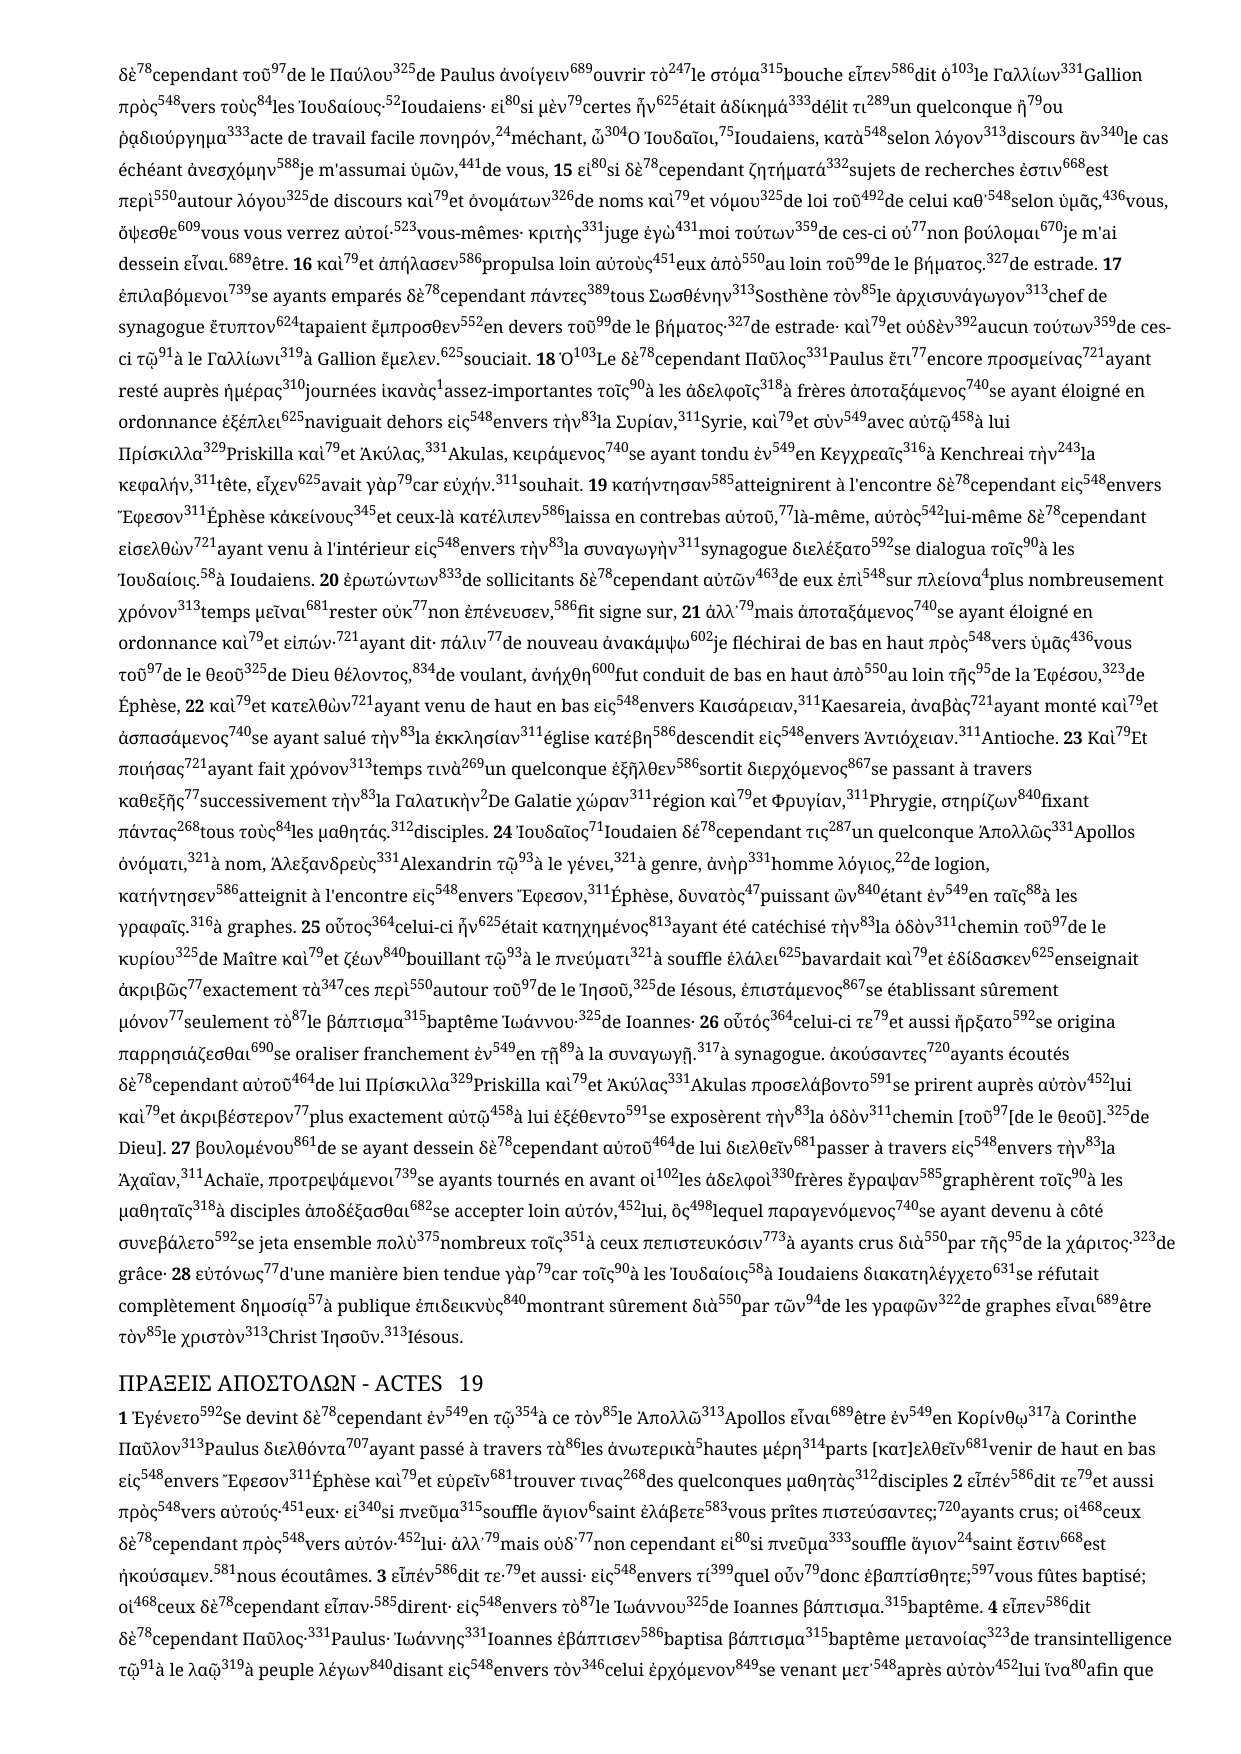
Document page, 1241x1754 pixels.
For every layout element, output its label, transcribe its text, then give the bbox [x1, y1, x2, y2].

text 1 Ἐγένετο592Se devint δὲ78cependant ἐν549en τῷ354à ce τὸν85le Ἀπολλῶ313Apollos εἶναι689être ἐν549en Κορίνθῳ317à Corinthe Παῦλον313Paulus διελθόντα707ayant passé à travers τὰ86les ἀνωτερικὰ5hautes μέρη314parts [κατ]ελθεῖν681venir de haut en bas εἰς548envers Ἔφεσον311Éphèse καὶ79et εὑρεῖν681trouver τινας268des quelconques μαθητὰς312disciples 2 εἶπέν586dit τε79et aussi πρὸς548vers αὐτούς·451eux· εἰ340si πνεῦμα315souffle ἅγιον6saint ἐλάβετε583vous prîtes πιστεύσαντες;720ayants crus; οἱ468ceux δὲ78cependant πρὸς548vers αὐτόν·452lui· ἀλλ᾽79mais οὐδ᾽77non cependant εἰ80si πνεῦμα333souffle ἅγιον24saint ἔστιν668est ἠκούσαμεν.581nous écoutâmes. 3 εἶπέν586dit τε·79et aussi· εἰς548envers τί399quel οὖν79donc ἐβαπτίσθητε;597vous fûtes baptisé; οἱ468ceux δὲ78cependant εἶπαν·585dirent· εἰς548envers τὸ87le Ἰωάννου325de Ioannes βάπτισμα.315baptême. 4 εἶπεν586dit δὲ78cependant Παῦλος·331Paulus· Ἰωάννης331Ioannes ἐβάπτισεν586baptisa βάπτισμα315baptême μετανοίας323de transintelligence τῷ91à le λαῷ319à peuple λέγων840disant εἰς548envers τὸν346celui ἐρχόμενον849se venant μετ᾽548après αὐτὸν452lui ἵνα80afin que πιστεύσωσιν,898que croient, τοῦτ᾽366ce-ci ἔστιν668est εἰς548envers τὸν85le Ἰησοῦν.313Iésous. 5 ἀκούσαντες720ayants écoutés δὲ78cependant ἐβαπτίσθησαν599furent baptisé εἰς548envers τὸ87le ὄνομα315nom τοῦ97de le κυρίου325de Maître Ἰησοῦ,325de Iésous, 6 καὶ79et ἐπιθέντος716de ayant surposé αὐτοῖς457à eux τοῦ97de le Παύλου325de Paulus [τὰς]82[les] χεῖρας310mains ἦλθεν586vint τὸ105le πνεῦμα333souffle τὸ105le ἅγιον24saint ἐπ᾽548sur αὐτούς,451eux, ἐλάλουν624bavardaient τε79et aussi γλώσσαις316à langues καὶ79et ἐπροφήτευον.624prophétisaient. 7 ἦσαν624étaient δὲ78cependant οἱ102les πάντες286tous ἄνδρες330hommes ὡσεὶ77comme si δώδεκα.70douze. 8 Εἰσελθὼν721Ayant venu à l'intérieur δὲ78cependant εἰς548envers τὴν83la συναγωγὴν311synagogue ἐπαρρησιάζετο631se oralisait franchement ἐπὶ548sur μῆνας312mois τρεῖς178trois διαλεγόμενος867se dialoguant καὶ79et πείθων840persuadant [τὰ]86[les] περὶ550autour τῆς95de la βασιλείας323de royauté τοῦ97de le θεοῦ.325de Dieu. 9 ὡς80comme δέ78cependant τινες389des quelconques ἐσκληρύνοντο635étaient durci καὶ79et ἠπείθουν624désobéissaient κακολογοῦντες839discourants en mal τὴν83la ὁδὸν311chemin ἐνώπιον552en devant τοῦ99de le πλήθους,327de multitude, ἀποστὰς721ayant dressé au loin ἀπ᾽550au loin αὐτῶν463de eux ἀφώρισεν586délimita au loin τοὺς84les μαθητὰς312disciples καθ᾽548selon ἡμέραν311journée διαλεγόμενος867se dialoguant ἐν549en τῇ89à la σχολῇ317à école Τυράννου.325de Tyrannos. 10 τοῦτο366ce-ci δὲ78cependant ἐγένετο592se devint ἐπὶ548sur ἔτη314ans δύο,180deux, ὥστε80de sorte que πάντας268tous τοὺς345ceux κατοικοῦντας821établissants maison d'habitation τὴν83la Ἀσίαν311Asie ἀκοῦσαι681écouter τὸν85le λόγον313discours τοῦ97de le κυρίου,325de Maître, Ἰουδαίους52Ioudaiens τε79et aussi καὶ79et Ἕλληνας.312Hellèns. 11 Δυνάμεις310Puissances τε79et aussi οὐ77non τὰς343celles τυχούσας704ayantes obtenues ὁ103le θεὸς331Dieu ἐποίει625faisait διὰ550par τῶν94de les χειρῶν322de mains Παύλου,325de Paulus, 12 ὥστε80de sorte que καὶ77aussi ἐπὶ548sur τοὺς345ceux ἀσθενοῦντας821étants infirme ἀποφέρεσθαι692être porté au loin ἀπὸ550au loin τοῦ97de le χρωτὸς325de peau αὐτοῦ464de lui σουδάρια314petits suaires ἢ79ou σιμικίνθια314jupons en ceinture très court καὶ79et ἀπαλλάσσεσθαι692être débarrassé ἀπ᾽550au loin αὐτῶν463de eux τὰς82les νόσους,310maladies, τά86les τε79et aussi πνεύματα314souffles τὰ86les πονηρὰ5méchants ἐκπορεύεσθαι.690se aller au dehors. 13 Ἐπεχείρησαν585Mirent la main sur δέ78cependant τινες389des quelconques καὶ77aussi τῶν357de ceux περιερχομένων860de se allants autour Ἰουδαίων15de Ioudaiens ἐξορκιστῶν324de exorcistes ὀνομάζειν689nommer ἐπὶ548sur τοὺς345ceux ἔχοντας821ayants τὰ86les πνεύματα314souffles τὰ86les πονηρὰ5méchants τὸ87le ὄνομα315nom τοῦ97de le κυρίου325de Maître Ἰησοῦ325de Iésous λέγοντες·839disants· ὁρκίζω664je fais sermenter ὑμᾶς436vous τὸν85le Ἰησοῦν313Iésous ὃν480lequel Παῦλος331Paulus κηρύσσει.668annonce. 14 ἦσαν624étaient δέ78cependant τινος281de un quelconque Σκευᾶ325de Skeua Ἰουδαίου16de Ioudaien ἀρχιερέως325de chef sacrificateur ἑπτὰ196sept υἱοὶ330fils τοῦτο348ce-ci ποιοῦντες.839faisants. 15 ἀποκριθὲν762ayant été répondu δὲ78cependant τὸ105le πνεῦμα333souffle τὸ105le πονηρὸν24méchant εἶπεν586dit αὐτοῖς·457à eux· τὸν85le [μὲν]79[certes] Ἰησοῦν313Iésous γινώσκω664je connais καὶ79et τὸν85le Παῦλον313Paulus ἐπίσταμαι,670je m'établis sûrement, ὑμεῖς447vous δὲ78cependant τίνες409quels ἐστέ;665vous êtes; 16 καὶ79et ἐφαλόμενος740se ayant bondi sur ὁ103le ἄνθρωπος331être humain ἐπ᾽548sur αὐτοὺς451eux ἐν549en ᾧ486à lequel ἦν625était τὸ105le πνεῦμα333souffle τὸ105le πονηρόν,24méchant, κατακυριεύσας721ayant maîtrisé de haut en bas ἀμφοτέρων383de tous deux ἴσχυσεν586eut la ténacité κατ᾽550contre αὐτῶν463de eux ὥστε80de sorte que γυμνοὺς52nus καὶ79et τετραυματισμένους795ayants étés traumatisés ἐκφυγεῖν681fuir dehors ἐκ550hors τοῦ97de le οἴκου325de maison ἐκείνου.150de celui-là. 17 τοῦτο366ce-ci δὲ78cependant ἐγένετο592se devint γνωστὸν49connu πᾶσιν274à tous Ἰουδαίοις58à Ioudaiens τε79et aussi καὶ79et Ἕλλησιν318à Hellèns τοῖς351à ceux κατοικοῦσιν827à établissants maison d'habitation τὴν83la Ἔφεσον311Éphèse καὶ79et ἐπέπεσεν586tomba dessus φόβος331effroi ἐπὶ548sur πάντας268tous αὐτοὺς451eux καὶ79et ἐμεγαλύνετο636était magnifié τὸ105le ὄνομα333nom τοῦ97de le κυρίου325de Maître Ἰησοῦ.325de Iésous. 18 Πολλοί389Nombreux τε79et aussi τῶν357de ceux πεπιστευκότων777de ayants crus ἤρχοντο630se venaient ἐξομολογούμενοι866se avouants à l'excès καὶ79et ἀναγγέλλοντες839annonçants de bas en haut τὰς82les πράξεις310pratiques αὐτῶν.463de eux. 19 ἱκανοὶ70assez-importants δὲ78cependant τῶν357de ceux τὰ86les περίεργα54travaillés alentour πραξάντων715de ayants pratiqués συνενέγκαντες720ayants étés opportun τὰς242les βίβλους310bibles κατέκαιον624brûlaient complètement ἐνώπιον552en devant πάντων,383de tous, καὶ79et συνεψήφισαν585comptèrent ensemble τὰς82les τιμὰς310valeurs αὐτῶν461de elles καὶ79et εὗρον585trouvèrent ἀργυρίου327de objet d'argent μυριάδας310myriades πέντε.176cinq. 20 Οὕτως77Ainsi κατὰ548selon κράτος315force τοῦ97de le κυρίου325de Maître ὁ103le λόγος331discours ηὔξανεν625croissait καὶ79et ἴσχυεν.625avait la ténacité. 21 Ὡς80Comme δὲ78cependant ἐπληρώθη600fut fait plénitude ταῦτα,365ces-ci, ἔθετο592se posa ὁ103le Παῦλος331Paulus ἐν549en τῷ93à le πνεύματι321à souffle διελθὼν721ayant passé à travers τὴν83la Μακεδονίαν311Macédoine καὶ79et Ἀχαΐαν311Achaïe πορεύεσθαι690se aller εἰς548envers Ἱεροσόλυμα314Ierosoluma εἰπὼν721ayant dit ὅτι80en ce que μετὰ548après τὸ348ce γενέσθαι682se devenir με417moi ἐκεῖ77là δεῖ668attache de lien με417moi καὶ77aussi Ῥώμην311Rome ἰδεῖν.681voir. 22 ἀποστείλας721ayant envoyé δὲ78cependant εἰς548envers τὴν83la Μακεδονίαν311Macédoine δύο52deux τῶν357de ceux διακονούντων833de servants αὐτῷ,458à lui, Τιμόθεον313Timotheos καὶ79et Ἔραστον,313Érastos, αὐτὸς469lui ἐπέσχεν586eut sur χρόνον313temps εἰς548envers τὴν83la Ἀσίαν.311Asie. 23 Ἐγένετο592Se devint δὲ78cependant κατὰ548selon τὸν85le καιρὸν313moment ἐκεῖνον138celui-là τάραχος331trouble οὐκ77non ὀλίγος390peu περὶ550autour τῆς95de la ὁδοῦ.323de chemin. 24 Δημήτριος331Démétrios γάρ79car τις287un quelconque ὀνόματι,321à nom, ἀργυροκόπος,331batteur d’argent, ποιῶν840faisant ναοὺς312temples ἀργυροῦς3argentés Ἀρτέμιδος323de Artémis παρείχετο631se fournissait τοῖς90à les τεχνίταις318à techniciens οὐκ77non ὀλίγην267peu ἐργασίαν,311travaillance, 25 οὓς479lesquels συναθροίσας721ayant réuni ensemble καὶ77aussi τοὺς84les περὶ548autour τὰ86les τοιαῦτα347tels ἐργάτας312travailleurs εἶπεν·586dit· ἄνδρες,336hommes, ἐπίστασθε671vous vous établissez sûrement ὅτι80en ce que ἐκ550hors ταύτης148de celle-ci τῆς95de la ἐργασίας323de travaillance ἡ101la εὐπορία329prospérité ἡμῖν419à nous ἐστιν668est 26 καὶ79et θεωρεῖτε665vous observez καὶ79et ἀκούετε665vous écoutez ὅτι80en ce que οὐ77non μόνον77seulement Ἐφέσου323de Éphèse ἀλλὰ79mais σχεδὸν77presque πάσης279de toute τῆς95de la Ἀσίας323de Asie ὁ103le Παῦλος331Paulus οὗτος156celui-ci πείσας721ayant persuadé μετέστησεν586déplaça ἱκανὸν4assez-important ὄχλον313foule λέγων840disant ὅτι80en ce que οὐκ77non εἰσὶν667sont θεοὶ330dieux οἱ363ceux διὰ550par χειρῶν322de mains γινόμενοι.866se devenants. 27 οὐ77non μόνον77seulement δὲ78cependant τοῦτο366ce-ci κινδυνεύει668risque ἡμῖν419à nous τὸ87le μέρος315part εἰς548envers ἀπελεγμὸν313reproche loin ἐλθεῖν681venir ἀλλὰ79mais καὶ77aussi τὸ87le τῆς95de la μεγάλης14de grande θεᾶς323de déesse Ἀρτέμιδος323de Artémis ἱερὸν315sanctuaire εἰς548envers οὐθὲν375aucun λογισθῆναι,683être calculé, μέλλειν689imminer τε79et aussi καὶ77aussi καθαιρεῖσθαι692être saisi du haut vers le bas τῆς95de la μεγαλειότητος323de magnificence αὐτῆς462de elle ἣν478laquelle ὅλη285toute entière ἡ101la Ἀσία329Asie καὶ79et ἡ101la οἰκουμένη329écoumène σέβεται.674se vénère. 28 Ἀκούσαντες720Ayants écoutés δὲ78cependant καὶ79et γενόμενοι739se ayants devenus πλήρεις46de plénitudes θυμοῦ325de fureur ἔκραζον624croassaient λέγοντες·839disants· μεγάλη45grande ἡ101la Ἄρτεμις329Artémis Ἐφεσίων.64de Éphésiens. 29 καὶ79et ἐπλήσθη600fut rempli ἡ101la πόλις329cité τῆς95de la συγχύσεως,323de confusion, ὥρμησάν585ruèrent τε79et aussi ὁμοθυμαδὸν77en même fureur εἰς548envers τὸ87le θέατρον315théâtre συναρπάσαντες720ayants ravis avec Γάϊον313Gaios καὶ79et Ἀρίσταρχον313Aristarque Μακεδόνας,312Macédoniens, συνεκδήμους312compagnons de voyage Παύλου.325de Paulus. 30 Παύλου325de Paulus δὲ78cependant βουλομένου861de se ayant dessein εἰσελθεῖν681venir à l'intérieur εἰς548envers τὸν85le δῆμον313population οὐκ77non εἴων624concédaient αὐτὸν452lui οἱ102les μαθηταί·330disciples· 31 τινὲς286des quelconques δὲ78cependant καὶ77aussi τῶν96de les Ἀσιαρχῶν,324de Asiarques, ὄντες839étants αὐτῷ458à lui φίλοι,46amis, πέμψαντες720ayants mandés πρὸς548vers αὐτὸν452lui παρεκάλουν624appelaient à côté μὴ77ne pas δοῦναι681donner ἑαυτὸν528lui-même εἰς548envers τὸ87le θέατρον.315théâtre. 32 ἄλλοι389autres μὲν77certes οὖν79donc ἄλλο375autre τι271un quelconque ἔκραζον·624croassaient· ἦν625était γὰρ79car ἡ101la ἐκκλησία329église συγκεχυμένη811ayante étée versée ensemble dans la confusion καὶ79et οἱ102les πλείους389plus nombreusement οὐκ77non ᾔδεισαν658avaient su τίνος407de quel ἕνεκα552à cause συνεληλύθεισαν.658avaient venus ensemble. 33 ἐκ550hors δὲ78cependant τοῦ97de le ὄχλου325de foule συνεβίβασαν585concilièrent Ἀλέξανδρον,313Alexandre, προβαλόντων715de ayants jetés devant αὐτὸν452lui τῶν96de les Ἰουδαίων·64de Ioudaiens· ὁ103le δὲ78cependant Ἀλέξανδρος331Alexandre κατασείσας721ayant secoué de haut en bas τὴν243la χεῖρα311main ἤθελεν625voulait ἀπολογεῖσθαι690se apologiser τῷ91à le δήμῳ.319à population. 34 ἐπιγνόντες720ayants reconnus δὲ78cependant ὅτι80en ce que Ἰουδαῖός47Ioudaien ἐστιν,668est, φωνὴ329son de voix ἐγένετο592se devint μία69une ἐκ550hors πάντων383de tous ὡς77comme ἐπὶ548sur ὥρας310heures δύο176deux κραζόντων·833de croassants· μεγάλη285grande ἡ101la Ἄρτεμις329Artémis Ἐφεσίων.64de Éphésiens. 35 Καταστείλας721Ayant équipé de haut en bas δὲ78cependant ὁ103le γραμματεὺς331lettré τὸν85le ὄχλον313foule φησίν·668déclare· ἄνδρες336hommes Ἐφέσιοι,75Éphésiens, τίς410quel γάρ79car ἐστιν668est ἀνθρώπων324de êtres humains ὃς498lequel οὐ77non γινώσκει668connaît τὴν83la Ἐφεσίων64de Éphésiens πόλιν311cité νεωκόρον313néocore οὖσαν820étante τῆς95de la μεγάλης14de grande Ἀρτέμιδος323de Artémis καὶ79et τοῦ99de le διοπετοῦς;67de tombée de Zeus; 36 ἀναντιρρήτων43de incontestables οὖν79donc ὄντων835de étants τούτων359de ces-ci δέον842attachant de lien ἐστὶν668est ὑμᾶς436vous κατεσταλμένους795ayants étés équipés de haut en bas ὑπάρχειν689subsister καὶ79et μηδὲν375pas un προπετὲς55tombant en avant πράσσειν.689pratiquer. 37 ἠγάγετε583vous conduisîtes γὰρ79car τοὺς84les ἄνδρας312hommes τούτους137ceux-ci οὔτε79ni ἱεροσύλους52voleurs sacrilèges de temples οὔτε79ni βλασφημοῦντας821blasphémants τὴν83la θεὸν311déesse ἡμῶν.423de nous. 38 εἰ80si μὲν79certes οὖν79donc Δημήτριος331Démétrios καὶ79et οἱ102les σὺν549avec αὐτῷ458à lui τεχνῖται330techniciens ἔχουσιν667ont πρός548vers τινα373un quelconque λόγον,313discours, ἀγοραῖοι70appartenants aux agoras ἄγονται679sont conduits καὶ79et ἀνθύπατοί330proconsuls εἰσιν,667sont, ἐγκαλείτωσαν571appellent en accusation ἀλλήλοις.502à les uns les autres. 39 εἰ80si δέ78cependant τι375un quelconque περὶ550autour ἑτέρων383de autres-différents ἐπιζητεῖτε,665vous cherchez davantage, ἐν549en τῇ89à la ἐννόμῳ8à dans la loi ἐκκλησίᾳ317à église ἐπιλυθήσεται.619sera expliqué. 40 καὶ77aussi γὰρ79car κινδυνεύομεν663nous risquons ἐγκαλεῖσθαι692être appelé en accusation στάσεως323de dressement περὶ550autour τῆς356de celle σήμερον,77aujourd'hui, μηδενὸς386de pas un αἰτίου67de auteur ὑπάρχοντος836de subsistant περὶ550autour οὗ494de lequel [οὐ]77[non] δυνησόμεθα607nous nous pourrons ἀποδοῦναι681redonner λόγον313discours περὶ550autour τῆς95de la συστροφῆς323de torsion ensemble ταύτης.148de celle-ci. καὶ79et ταῦτα347ces-ci εἰπὼν721ayant dit ἀπέλυσεν586délia au loin τὴν83la ἐκκλησίαν.311église. [118, 1402, 1181, 1682]
text 1 Μετὰ548Après ταῦτα347ces-ci χωρισθεὶς760ayant été séparé ἐκ550hors τῶν94de les Ἀθηνῶν322de Athènes ἦλθεν586vint εἰς548envers Κόρινθον.311Corinthe. 2 καὶ79et εὑρών721ayant trouvé τινα269un quelconque Ἰουδαῖον53Ioudaien ὀνόματι321à nom Ἀκύλαν,313Akulas, Ποντικὸν32Pontique τῷ93à le γένει321à genre προσφάτως77récemment ἐληλυθότα770ayant venu ἀπὸ550au loin τῆς95de la Ἰταλίας323de Italie καὶ79et Πρίσκιλλαν311Priskilla γυναῖκα311femme αὐτοῦ,464de lui, διὰ548par le fait de τὸ348ce διατεταχέναι686avoir ordonné au-travers Κλαύδιον313Claudius χωρίζεσθαι692être séparé πάντας268tous τοὺς84les Ἰουδαίους52Ioudaiens ἀπὸ550au loin τῆς95de la Ῥώμης,323de Rome, προσῆλθεν586vint vers αὐτοῖς457à eux 3 καὶ79et διὰ548par le fait de τὸ87le ὁμότεχνον34même technicité εἶναι689être ἔμενεν625restait παρ᾽549à côté αὐτοῖς,457à eux, καὶ79et ἠργάζοντο·630se mettaient au travail· ἦσαν624étaient γὰρ79car σκηνοποιοὶ330faiseurs de tentes τῇ89à la τέχνῃ.317à technicité. 4 Διελέγετο631Se dialoguait δὲ78cependant ἐν549en τῇ89à la συναγωγῇ317à synagogue κατὰ548selon πᾶν271tout σάββατον315sabbat ἔπειθέν625persuadait τε79et aussi Ἰουδαίους52Ioudaiens καὶ79et Ἕλληνας.312Hellèns. 5 Ὡς80Comme δὲ78cependant κατῆλθον585vinrent de haut en bas ἀπὸ550au loin τῆς95de la Μακεδονίας323de Macédoine ὅ103le τε79et aussi Σιλᾶς331Silas καὶ79et ὁ103le Τιμόθεος,331Timotheos, συνείχετο636était tenu ensemble τῷ91à le λόγῳ319à discours ὁ103le Παῦλος331Paulus διαμαρτυρόμενος867se passant témoignage τοῖς90à les Ἰουδαίοις58à Ioudaiens εἶναι689être τὸν85le χριστὸν313Christ Ἰησοῦν.313Iésous. 6 ἀντιτασσομένων860de se ordonnançants contre δὲ78cependant αὐτῶν463de eux καὶ79et βλασφημούντων833de blasphémants ἐκτιναξάμενος740se ayant secoué dehors τὰ246les ἱμάτια314himations εἶπεν586dit πρὸς548vers αὐτούς·451eux· τὸ105le αἷμα333sang ὑμῶν441de vous ἐπὶ548sur τὴν83la κεφαλὴν311tête ὑμῶν·441de vous· καθαρὸς47pur ἐγὼ431moi ἀπὸ550au loin τοῦ358de celui νῦν77maintenant εἰς548envers τὰ86les ἔθνη314ethnies πορεύσομαι.608je m'irai. 7 καὶ79et μεταβὰς721ayant dépassé ἐκεῖθεν77de là εἰσῆλθεν586vint à l'intérieur εἰς548envers οἰκίαν311maison d'habitation τινὸς384de un quelconque ὀνόματι321à nom Τιτίου325de Titius Ἰούστου325de Ioustos σεβομένου861de se vénérant τὸν85le θεόν,313Dieu, οὗ492de lequel ἡ101la οἰκία329maison d'habitation ἦν625était συνομοροῦσα838étante limitrophe avec τῇ89à la συναγωγῇ.317à synagogue. 8 Κρίσπος331Krispos δὲ78cependant ὁ103le ἀρχισυνάγωγος331chef de synagogue ἐπίστευσεν586crut τῷ91à le κυρίῳ319à Maître σὺν549avec ὅλῳ275à tout entier τῷ91à le οἴκῳ319à maison αὐτοῦ,464de lui, καὶ79et πολλοὶ389nombreux τῶν96de les Κορινθίων324de Corinthiens ἀκούοντες839écoutants ἐπίστευον624croyaient καὶ79et ἐβαπτίζοντο.635étaient baptisé. 9 Εἶπεν586Dit δὲ78cependant ὁ103le κύριος331Maître ἐν549en νυκτὶ317à nuit δι᾽550par ὁράματος327de vision τῷ91à le Παύλῳ·319à Paulus· μὴ79ne pas φοβοῦ,574te effraie, ἀλλὰ79mais λάλει570bavarde καὶ79et μὴ77ne pas σιωπήσῃς,897que tu silences, 10 διότι80parce que ἐγώ431moi εἰμι664je suis μετὰ550avec σοῦ442de toi καὶ79et οὐδεὶς390aucun ἐπιθήσεταί612se surposera σοι439à toi τοῦ360de ce κακῶσαί681faire du mal σε,437toi, διότι80parce que λαός331peuple ἐστίν668est μοι420à moi πολὺς390nombreux ἐν549en τῇ89à la πόλει317à cité ταύτῃ.142à celle-ci. 11 Ἐκάθισεν586Assit δὲ78cependant ἐνιαυτὸν313année καὶ79et μῆνας312mois ἓξ178six διδάσκων840enseignant ἐν549en αὐτοῖς457à eux τὸν85le λόγον313discours τοῦ97de le θεοῦ.325de Dieu. 12 Γαλλίωνος325de Gallion δὲ78cependant ἀνθυπάτου325de proconsul ὄντος834de étant τῆς95de la Ἀχαΐας323de Achaïe κατεπέστησαν585présentèrent contre ὁμοθυμαδὸν77en même fureur οἱ102les Ἰουδαῖοι70Ioudaiens τῷ91à le Παύλῳ319à Paulus καὶ79et ἤγαγον585conduisirent αὐτὸν452lui ἐπὶ548sur τὸ87le βῆμα315estrade 13 λέγοντες839disants ὅτι80en ce que παρὰ548à côté τὸν85le νόμον313loi ἀναπείθει668persuade de bas en haut οὗτος364celui-ci τοὺς84les ἀνθρώπους312êtres humains σέβεσθαι690se vénérer τὸν85le θεόν.313Dieu. 14 μέλλοντος834de imminant δὲ78cependant τοῦ97de le Παύλου325de Paulus ἀνοίγειν689ouvrir τὸ247le στόμα315bouche εἶπεν586dit ὁ103le Γαλλίων331Gallion πρὸς548vers τοὺς84les Ἰουδαίους·52Ioudaiens· εἰ80si μὲν79certes ἦν625était ἀδίκημά333délit τι289un quelconque ἢ79ou ῥᾳδιούργημα333acte de travail facile πονηρόν,24méchant, ὦ304O Ἰουδαῖοι,75Ioudaiens, κατὰ548selon λόγον313discours ἂν340le cas échéant ἀνεσχόμην588je m'assumai ὑμῶν,441de vous, 15 εἰ80si δὲ78cependant ζητήματά332sujets de recherches ἐστιν668est περὶ550autour λόγου325de discours καὶ79et ὀνομάτων326de noms καὶ79et νόμου325de loi τοῦ492de celui καθ᾽548selon ὑμᾶς,436vous, ὄψεσθε609vous vous verrez αὐτοί·523vous-mêmes· κριτὴς331juge ἐγὼ431moi τούτων359de ces-ci οὐ77non βούλομαι670je m'ai dessein εἶναι.689être. 16 καὶ79et ἀπήλασεν586propulsa loin αὐτοὺς451eux ἀπὸ550au loin τοῦ99de le βήματος.327de estrade. 17 ἐπιλαβόμενοι739se ayants emparés δὲ78cependant πάντες389tous Σωσθένην313Sosthène τὸν85le ἀρχισυνάγωγον313chef de synagogue ἔτυπτον624tapaient ἔμπροσθεν552en devers τοῦ99de le βήματος·327de estrade· καὶ79et οὐδὲν392aucun τούτων359de ces-ci τῷ91à le Γαλλίωνι319à Gallion ἔμελεν.625souciait. 18 Ὁ103Le δὲ78cependant Παῦλος331Paulus ἔτι77encore προσμείνας721ayant resté auprès ἡμέρας310journées ἱκανὰς1assez-importantes τοῖς90à les ἀδελφοῖς318à frères ἀποταξάμενος740se ayant éloigné en ordonnance ἐξέπλει625naviguait dehors εἰς548envers τὴν83la Συρίαν,311Syrie, καὶ79et σὺν549avec αὐτῷ458à lui Πρίσκιλλα329Priskilla καὶ79et Ἀκύλας,331Akulas, κειράμενος740se ayant tondu ἐν549en Κεγχρεαῖς316à Kenchreai τὴν243la κεφαλήν,311tête, εἶχεν625avait γὰρ79car εὐχήν.311souhait. 19 κατήντησαν585atteignirent à l'encontre δὲ78cependant εἰς548envers Ἔφεσον311Éphèse κἀκείνους345et ceux-là κατέλιπεν586laissa en contrebas αὐτοῦ,77là-même, αὐτὸς542lui-même δὲ78cependant εἰσελθὼν721ayant venu à l'intérieur εἰς548envers τὴν83la συναγωγὴν311synagogue διελέξατο592se dialogua τοῖς90à les Ἰουδαίοις.58à Ioudaiens. 20 ἐρωτώντων833de sollicitants δὲ78cependant αὐτῶν463de eux ἐπὶ548sur πλείονα4plus nombreusement χρόνον313temps μεῖναι681rester οὐκ77non ἐπένευσεν,586fit signe sur, 21 ἀλλ᾽79mais ἀποταξάμενος740se ayant éloigné en ordonnance καὶ79et εἰπών·721ayant dit· πάλιν77de nouveau ἀνακάμψω602je fléchirai de bas en haut πρὸς548vers ὑμᾶς436vous τοῦ97de le θεοῦ325de Dieu θέλοντος,834de voulant, ἀνήχθη600fut conduit de bas en haut ἀπὸ550au loin τῆς95de la Ἐφέσου,323de Éphèse, 22 καὶ79et κατελθὼν721ayant venu de haut en bas εἰς548envers Καισάρειαν,311Kaesareia, ἀναβὰς721ayant monté καὶ79et ἀσπασάμενος740se ayant salué τὴν83la ἐκκλησίαν311église κατέβη586descendit εἰς548envers Ἀντιόχειαν.311Antioche. 23 Καὶ79Et ποιήσας721ayant fait χρόνον313temps τινὰ269un quelconque ἐξῆλθεν586sortit διερχόμενος867se passant à travers καθεξῆς77successivement τὴν83la Γαλατικὴν2De Galatie χώραν311région καὶ79et Φρυγίαν,311Phrygie, στηρίζων840fixant πάντας268tous τοὺς84les μαθητάς.312disciples. 24 Ἰουδαῖος71Ioudaien δέ78cependant τις287un quelconque Ἀπολλῶς331Apollos ὀνόματι,321à nom, Ἀλεξανδρεὺς331Alexandrin τῷ93à le γένει,321à genre, ἀνὴρ331homme λόγιος,22de logion, κατήντησεν586atteignit à l'encontre εἰς548envers Ἔφεσον,311Éphèse, δυνατὸς47puissant ὢν840étant ἐν549en ταῖς88à les γραφαῖς.316à graphes. 25 οὗτος364celui-ci ἦν625était κατηχημένος813ayant été catéchisé τὴν83la ὁδὸν311chemin τοῦ97de le κυρίου325de Maître καὶ79et ζέων840bouillant τῷ93à le πνεύματι321à souffle ἐλάλει625bavardait καὶ79et ἐδίδασκεν625enseignait ἀκριβῶς77exactement τὰ347ces περὶ550autour τοῦ97de le Ἰησοῦ,325de Iésous, ἐπιστάμενος867se établissant sûrement μόνον77seulement τὸ87le βάπτισμα315baptême Ἰωάννου·325de Ioannes· 26 οὗτός364celui-ci τε79et aussi ἤρξατο592se origina παρρησιάζεσθαι690se oraliser franchement ἐν549en τῇ89à la συναγωγῇ.317à synagogue. ἀκούσαντες720ayants écoutés δὲ78cependant αὐτοῦ464de lui Πρίσκιλλα329Priskilla καὶ79et Ἀκύλας331Akulas προσελάβοντο591se prirent auprès αὐτὸν452lui καὶ79et ἀκριβέστερον77plus exactement αὐτῷ458à lui ἐξέθεντο591se exposèrent τὴν83la ὁδὸν311chemin [τοῦ97[de le θεοῦ].325de Dieu]. 27 βουλομένου861de se ayant dessein δὲ78cependant αὐτοῦ464de lui διελθεῖν681passer à travers εἰς548envers τὴν83la Ἀχαΐαν,311Achaïe, προτρεψάμενοι739se ayants tournés en avant οἱ102les ἀδελφοὶ330frères ἔγραψαν585graphèrent τοῖς90à les μαθηταῖς318à disciples ἀποδέξασθαι682se accepter loin αὐτόν,452lui, ὃς498lequel παραγενόμενος740se ayant devenu à côté συνεβάλετο592se jeta ensemble πολὺ375nombreux τοῖς351à ceux πεπιστευκόσιν773à ayants crus διὰ550par τῆς95de la χάριτος·323de grâce· 28 εὐτόνως77d'une manière bien tendue γὰρ79car τοῖς90à les Ἰουδαίοις58à Ioudaiens διακατηλέγχετο631se réfutait complètement δημοσίᾳ57à publique ἐπιδεικνὺς840montrant sûrement διὰ550par τῶν94de les γραφῶν322de graphes εἶναι689être τὸν85le χριστὸν313Christ Ἰησοῦν.313Iésous. [118, 59, 1181, 1349]
text ΠΡΑΞΕΙΣ ΑΠΟΣΤΟΛΩΝ - ACTES 19 [118, 1368, 1181, 1397]
